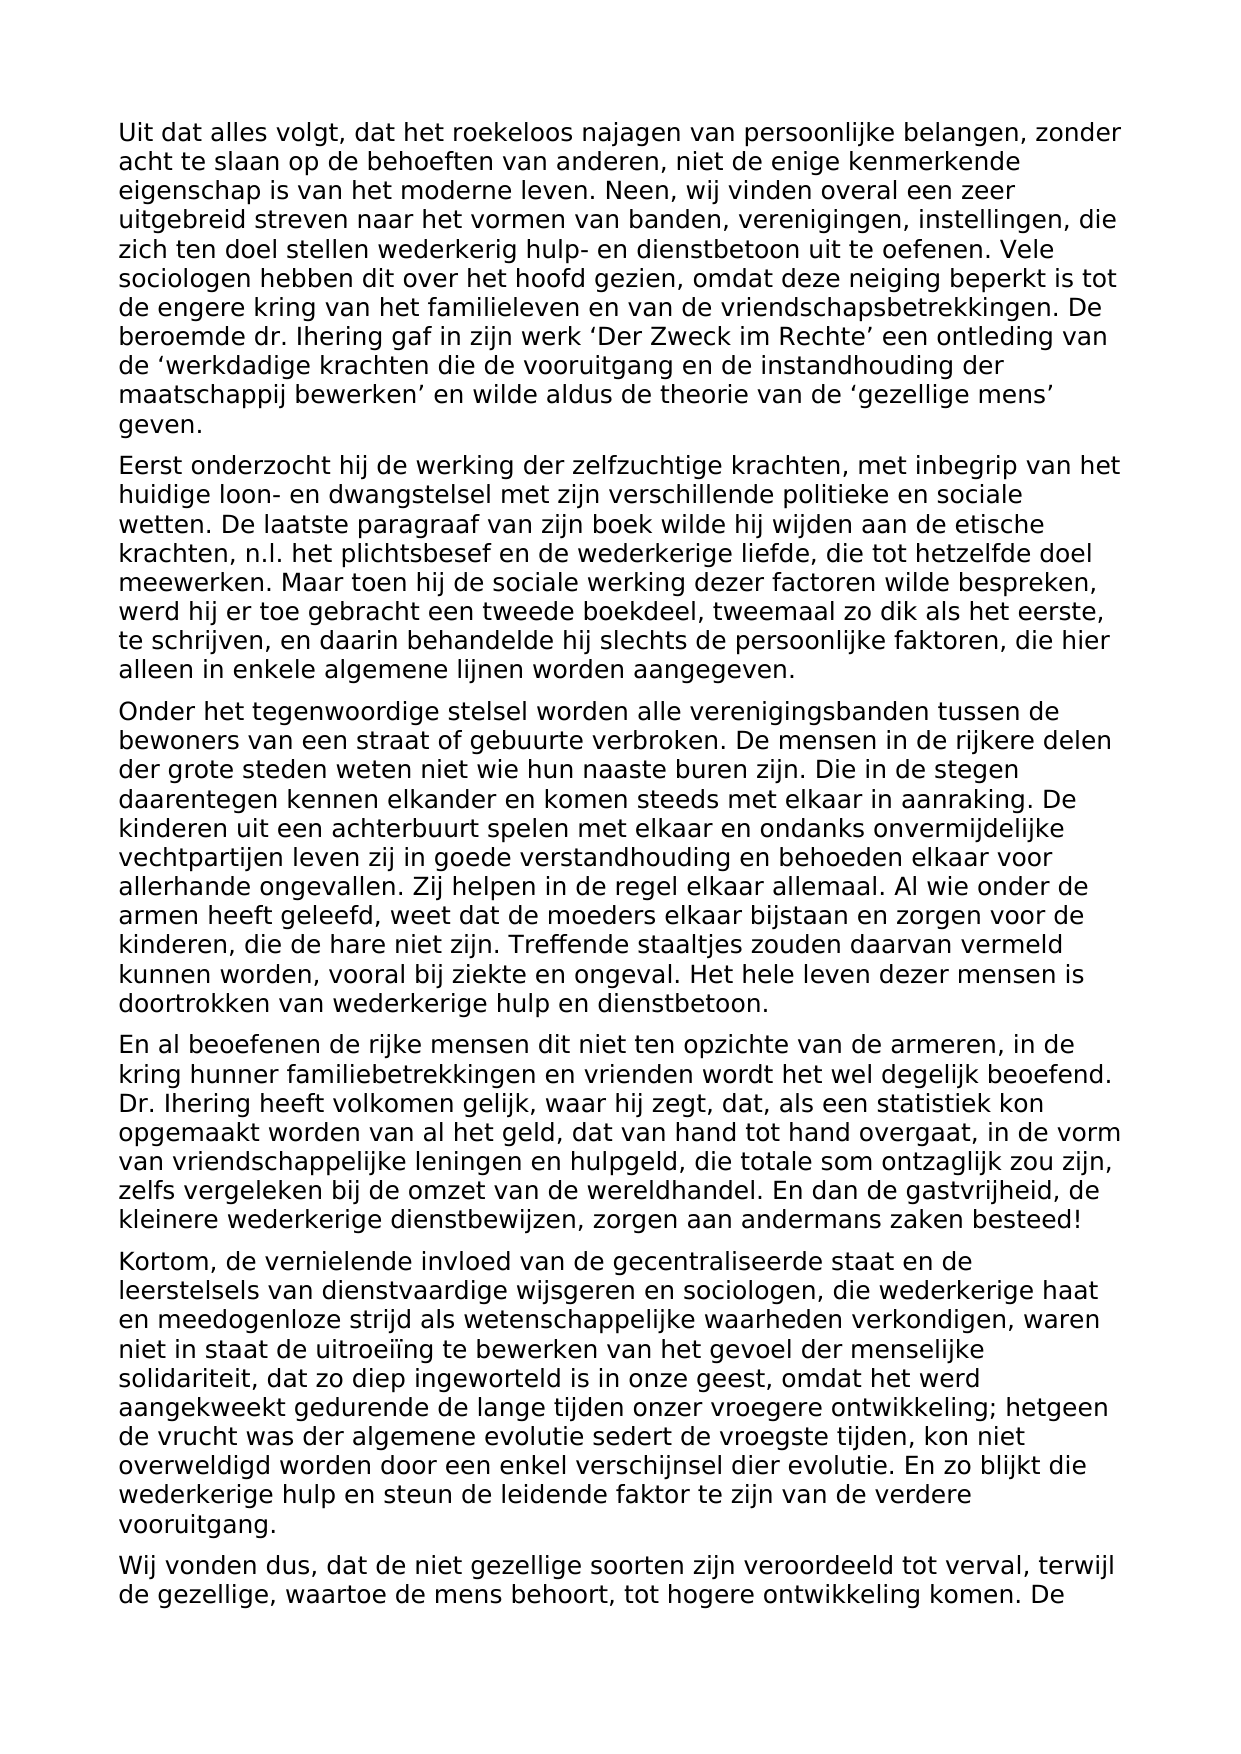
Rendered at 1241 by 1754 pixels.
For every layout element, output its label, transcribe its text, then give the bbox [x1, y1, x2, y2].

text Eerst onderzocht hij de werking der zelfzuchtige krachten, met inbegrip van het huidige loon- en dwangstelsel met zijn verschillende politieke en sociale wetten. De laatste paragraaf van zijn boek wilde hij wijden aan de etische krachten, n.l. het plichtsbesef en de wederkerige liefde, die tot hetzelfde doel meewerken. Maar toen hij de sociale werking dezer factoren wilde bespreken, werd hij er toe gebracht een tweede boekdeel, tweemaal zo dik als het eerste, te schrijven, en daarin behandelde hij slechts de persoonlijke faktoren, die hier alleen in enkele algemene lijnen worden aangegeven. [118, 451, 1122, 685]
text Kortom, de vernielende invloed van de gecentraliseerde staat en de leerstelsels van dienstvaardige wijsgeren en sociologen, die wederkerige haat en meedogenloze strijd als wetenschappelijke waarheden verkondigen, waren niet in staat de uitroeiïng te bewerken van het gevoel der menselijke solidariteit, dat zo diep ingeworteld is in onze geest, omdat het werd aangekweekt gedurende de lange tijden onzer vroegere ontwikkeling; hetgeen de vrucht was der algemene evolutie sedert de vroegste tijden, kon niet overweldigd worden door een enkel verschijnsel dier evolutie. En zo blijkt die wederkerige hulp en steun de leidende faktor te zijn van de verdere vooruitgang. [118, 1247, 1122, 1539]
text En al beoefenen de rijke mensen dit niet ten opzichte van de armeren, in de kring hunner familiebetrekkingen en vrienden wordt het wel degelijk beoefend. Dr. Ihering heeft volkomen gelijk, waar hij zegt, dat, als een statistiek kon opgemaakt worden van al het geld, dat van hand tot hand overgaat, in de vorm van vriendschappelijke leningen en hulpgeld, die totale som ontzaglijk zou zijn, zelfs vergeleken bij de omzet van de wereldhandel. En dan de gastvrijheid, de kleinere wederkerige dienstbewijzen, zorgen aan andermans zaken besteed! [118, 1031, 1122, 1235]
text Onder het tegenwoordige stelsel worden alle verenigingsbanden tussen de bewoners van een straat of gebuurte verbroken. De mensen in de rijkere delen der grote steden weten niet wie hun naaste buren zijn. Die in de stegen daarentegen kennen elkander en komen steeds met elkaar in aanraking. De kinderen uit een achterbuurt spelen met elkaar en ondanks onvermijdelijke vechtpartijen leven zij in goede verstandhouding en behoeden elkaar voor allerhande ongevallen. Zij helpen in de regel elkaar allemaal. Al wie onder de armen heeft geleefd, weet dat de moeders elkaar bijstaan en zorgen voor de kinderen, die de hare niet zijn. Treffende staaltjes zouden daarvan vermeld kunnen worden, vooral bij ziekte en ongeval. Het hele leven dezer mensen is doortrokken van wederkerige hulp en dienstbetoon. [118, 697, 1122, 1018]
text Wij vonden dus, dat de niet gezellige soorten zijn veroordeeld tot verval, terwijl de gezellige, waartoe de mens behoort, tot hogere ontwikkeling komen. De [118, 1551, 1122, 1610]
text Uit dat alles volgt, dat het roekeloos najagen van persoonlijke belangen, zonder acht te slaan op de behoeften van anderen, niet de enige kenmerkende eigenschap is van het moderne leven. Neen, wij vinden overal een zeer uitgebreid streven naar het vormen van banden, verenigingen, instellingen, die zich ten doel stellen wederkerig hulp- en dienstbetoon uit te oefenen. Vele sociologen hebben dit over het hoofd gezien, omdat deze neiging beperkt is tot de engere kring van het familieleven en van de vriendschapsbetrekkingen. De beroemde dr. Ihering gaf in zijn werk ‘Der Zweck im Rechte’ een ontleding van de ‘werkdadige krachten die de vooruitgang en de instandhouding der maatschappij bewerken’ en wilde aldus de theorie van de ‘gezellige mens’ geven. [118, 118, 1122, 439]
